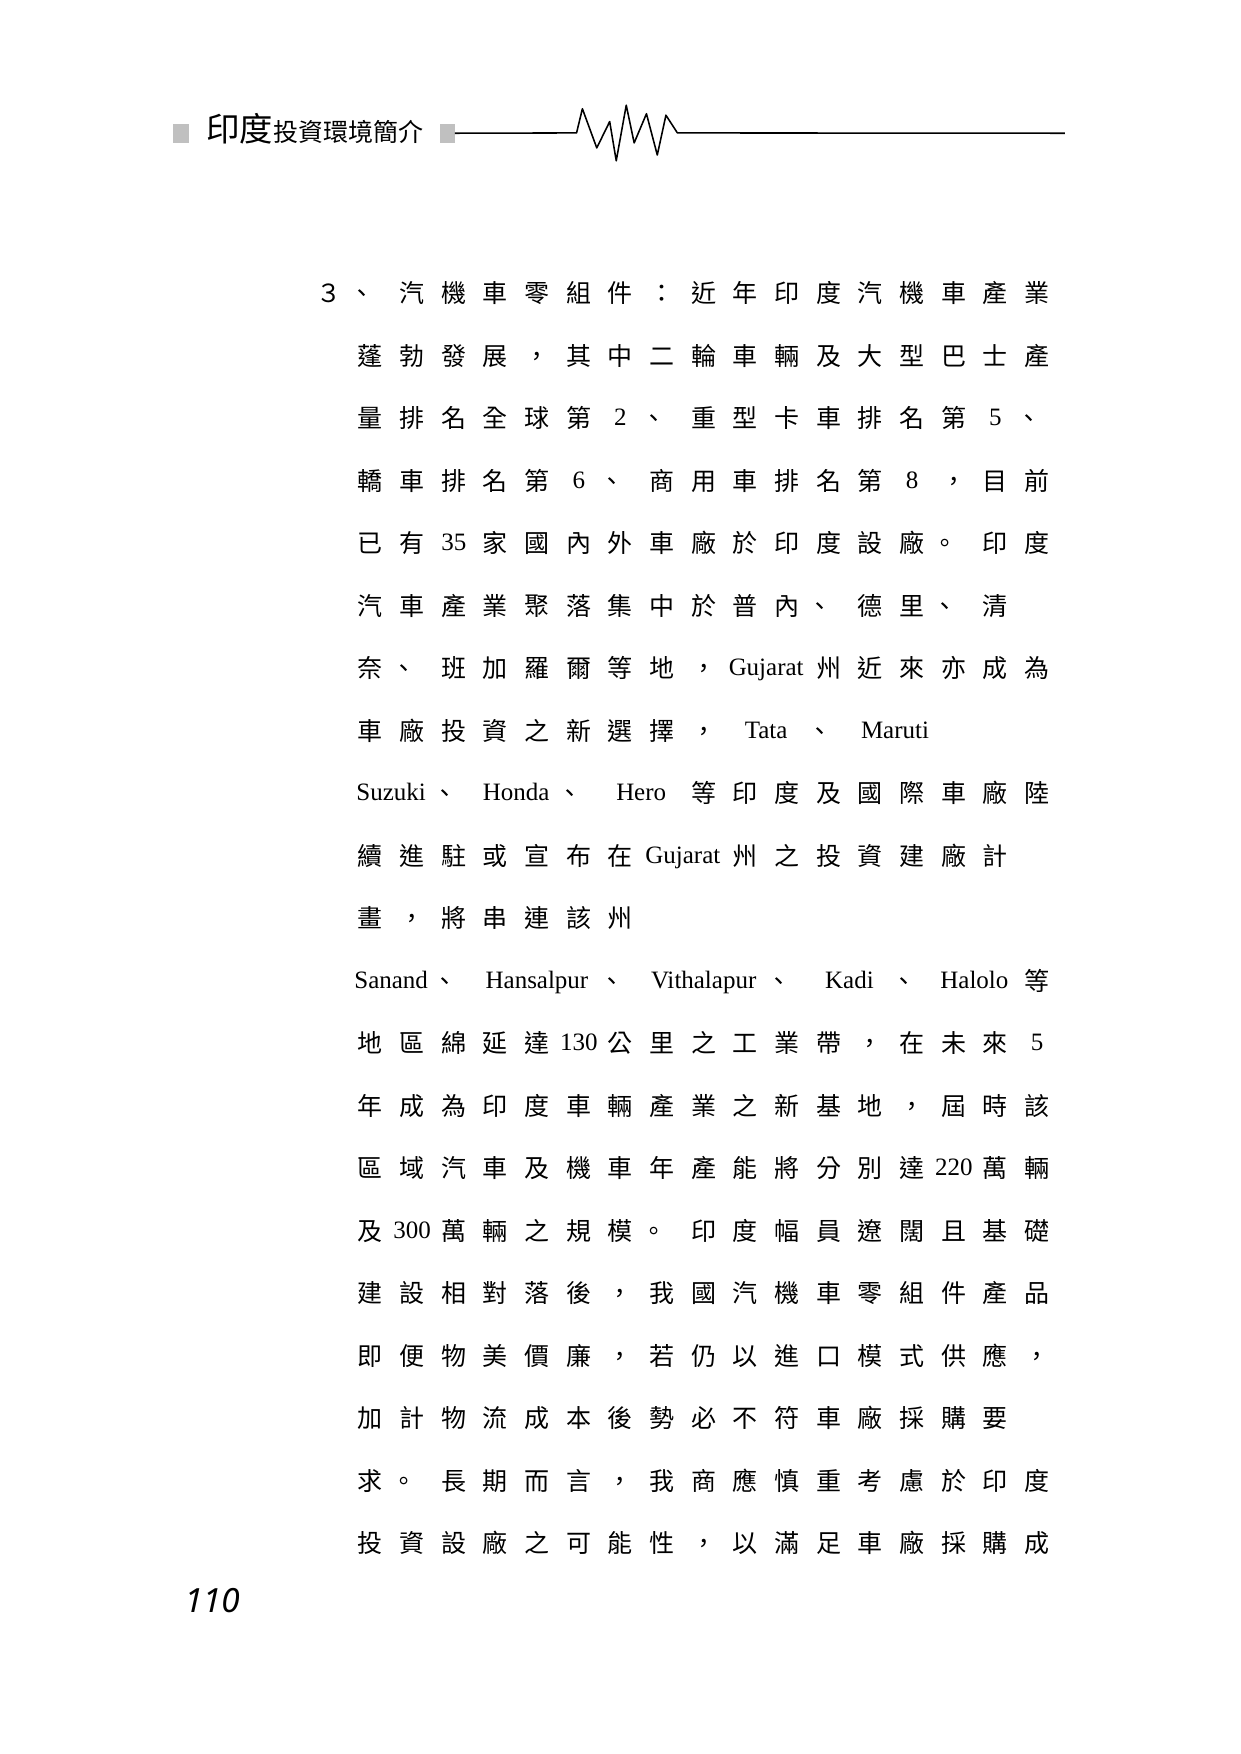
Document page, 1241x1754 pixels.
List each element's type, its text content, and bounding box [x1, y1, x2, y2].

text ３、汽機車零組件：近年印度汽機車產業蓬勃發展，其中二輪車輛及大型巴士產量排名全球第2、重型卡車排名第5、轎車排名第6、商用車排名第8，目前已有35家國內外車廠於印度設廠。印度汽車產業聚落集中於普內、德里、清奈、班加羅爾等地，Gujarat州近來亦成為車廠投資之新選擇，Tata、Maruti Suzuki、Honda、Hero等印度及國際車廠陸續進駐或宣布在Gujarat州之投資建廠計畫，將串連該州Sanand、Hansalpur、Vithalapur、Kadi、Halolo等地區綿延達130公里之工業帶，在未來5年成為印度車輛產業之新基地，屆時該區域汽車及機車年產能將分別達220萬輛及300萬輛之規模。印度幅員遼闊且基礎建設相對落後，我國汽機車零組件產品即便物美價廉，若仍以進口模式供應，加計物流成本後勢必不符車廠採購要求。長期而言，我商應慎重考慮於印度投資設廠之可能性，以滿足車廠採購成 [281, 250, 1058, 1563]
